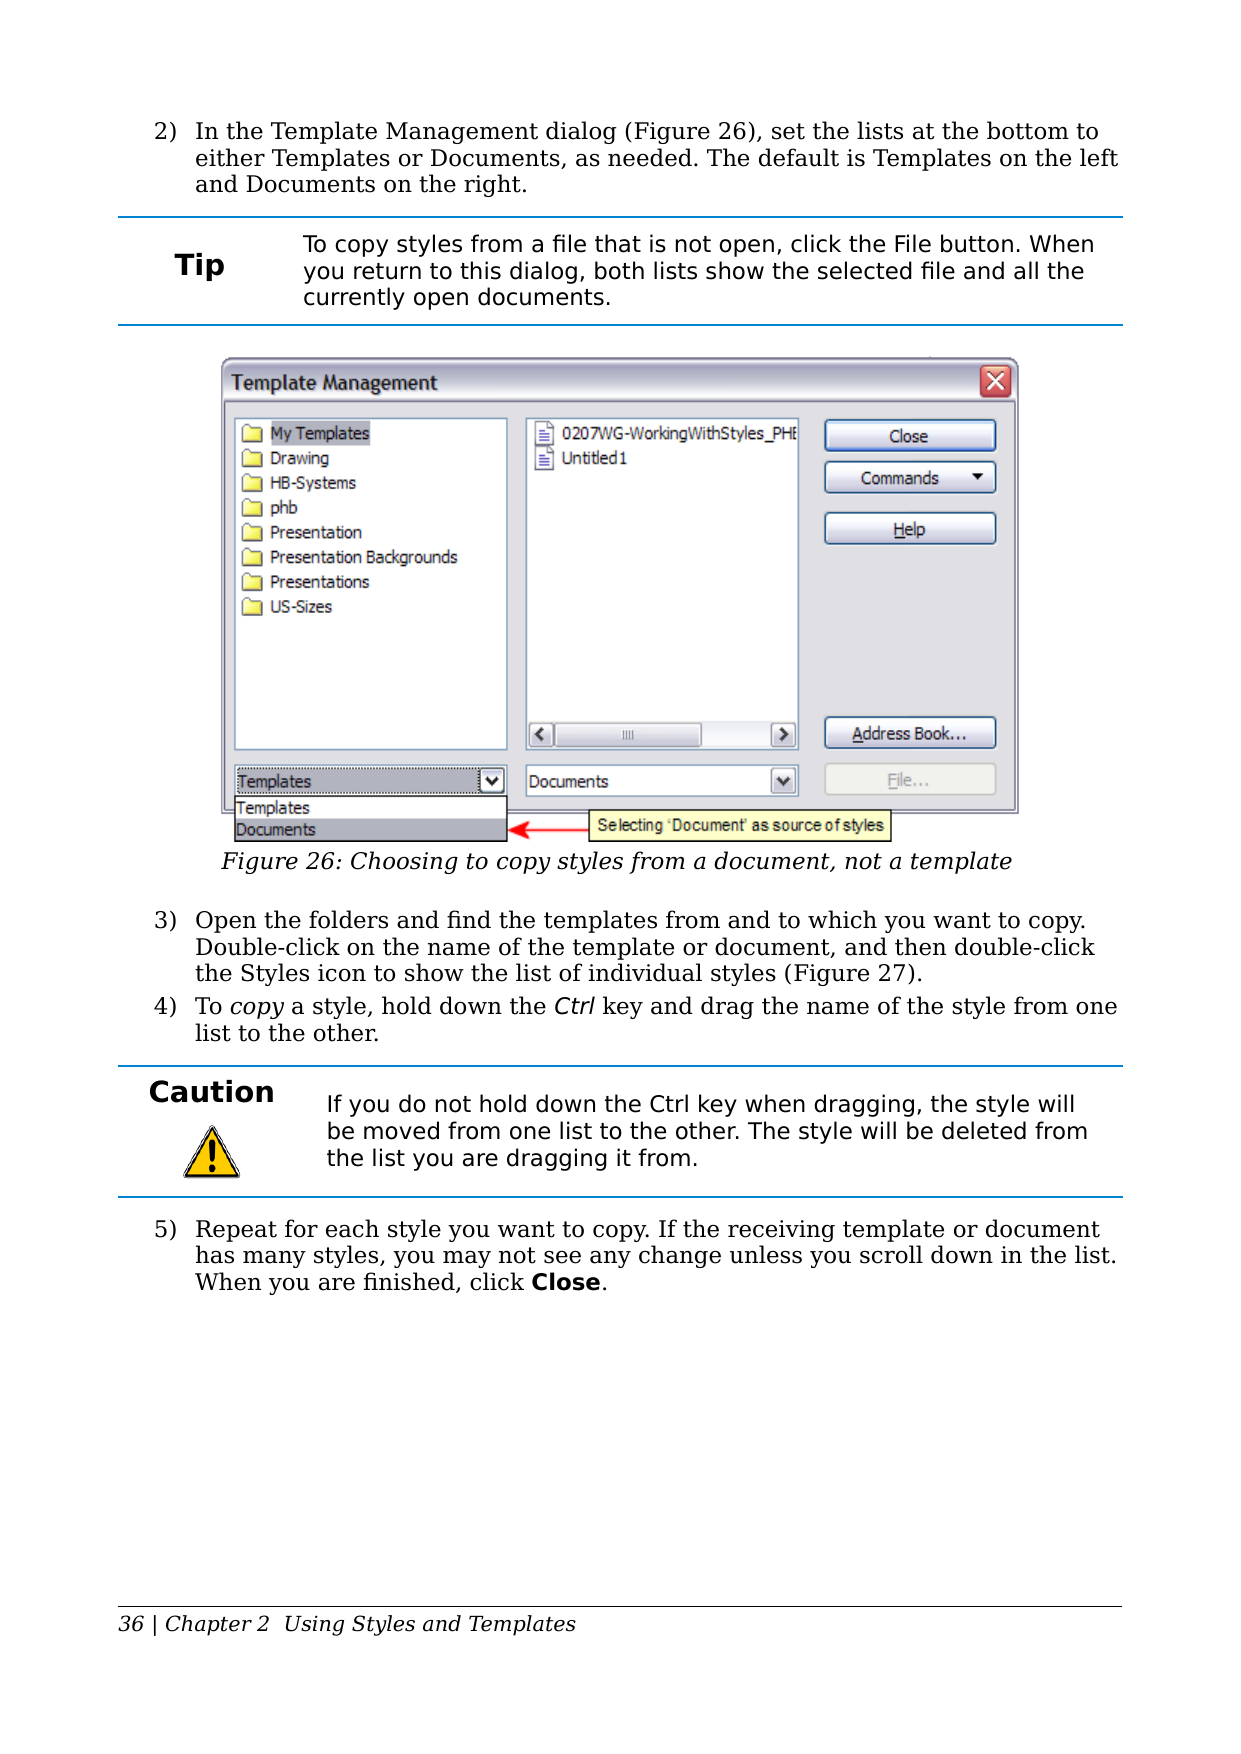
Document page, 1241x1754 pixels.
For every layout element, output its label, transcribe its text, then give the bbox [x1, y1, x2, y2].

picture [221, 356, 1019, 842]
list Open the folders and find the templates from and to which you want to copy. Double-click on the name of the template or document, and then double-click the Styles icon to show the list of individual styles (Figure 27). [177, 907, 1122, 987]
list To copy a style, hold down the Ctrl key and drag the name of the style from one list to the other. [177, 993, 1122, 1047]
list Repeat for each style you want to copy. If the receiving template or document has many styles, you may not see any change unless you scroll down in the list. When you are finished, click Close. [177, 1216, 1122, 1296]
table_header To copy styles from a file that is not open, click the File button. When you return to this dialog, both lists show the selected file and all the currently open documents. [281, 218, 1122, 324]
table_header If you do not hold down the Ctrl key when dragging, the style will be moved from one list to the other. The style will be deleted from the list you are dragging it from. [305, 1067, 1122, 1196]
text Figure 26: Choosing to copy styles from a document, not a template [221, 848, 1019, 875]
table_header Caution [118, 1067, 305, 1196]
table_header Tip [118, 218, 281, 324]
picture [179, 1121, 244, 1182]
list In the Template Management dialog (Figure 26), set the lists at the bottom to either Templates or Documents, as needed. The default is Templates on the left and Documents on the right. [177, 118, 1122, 198]
